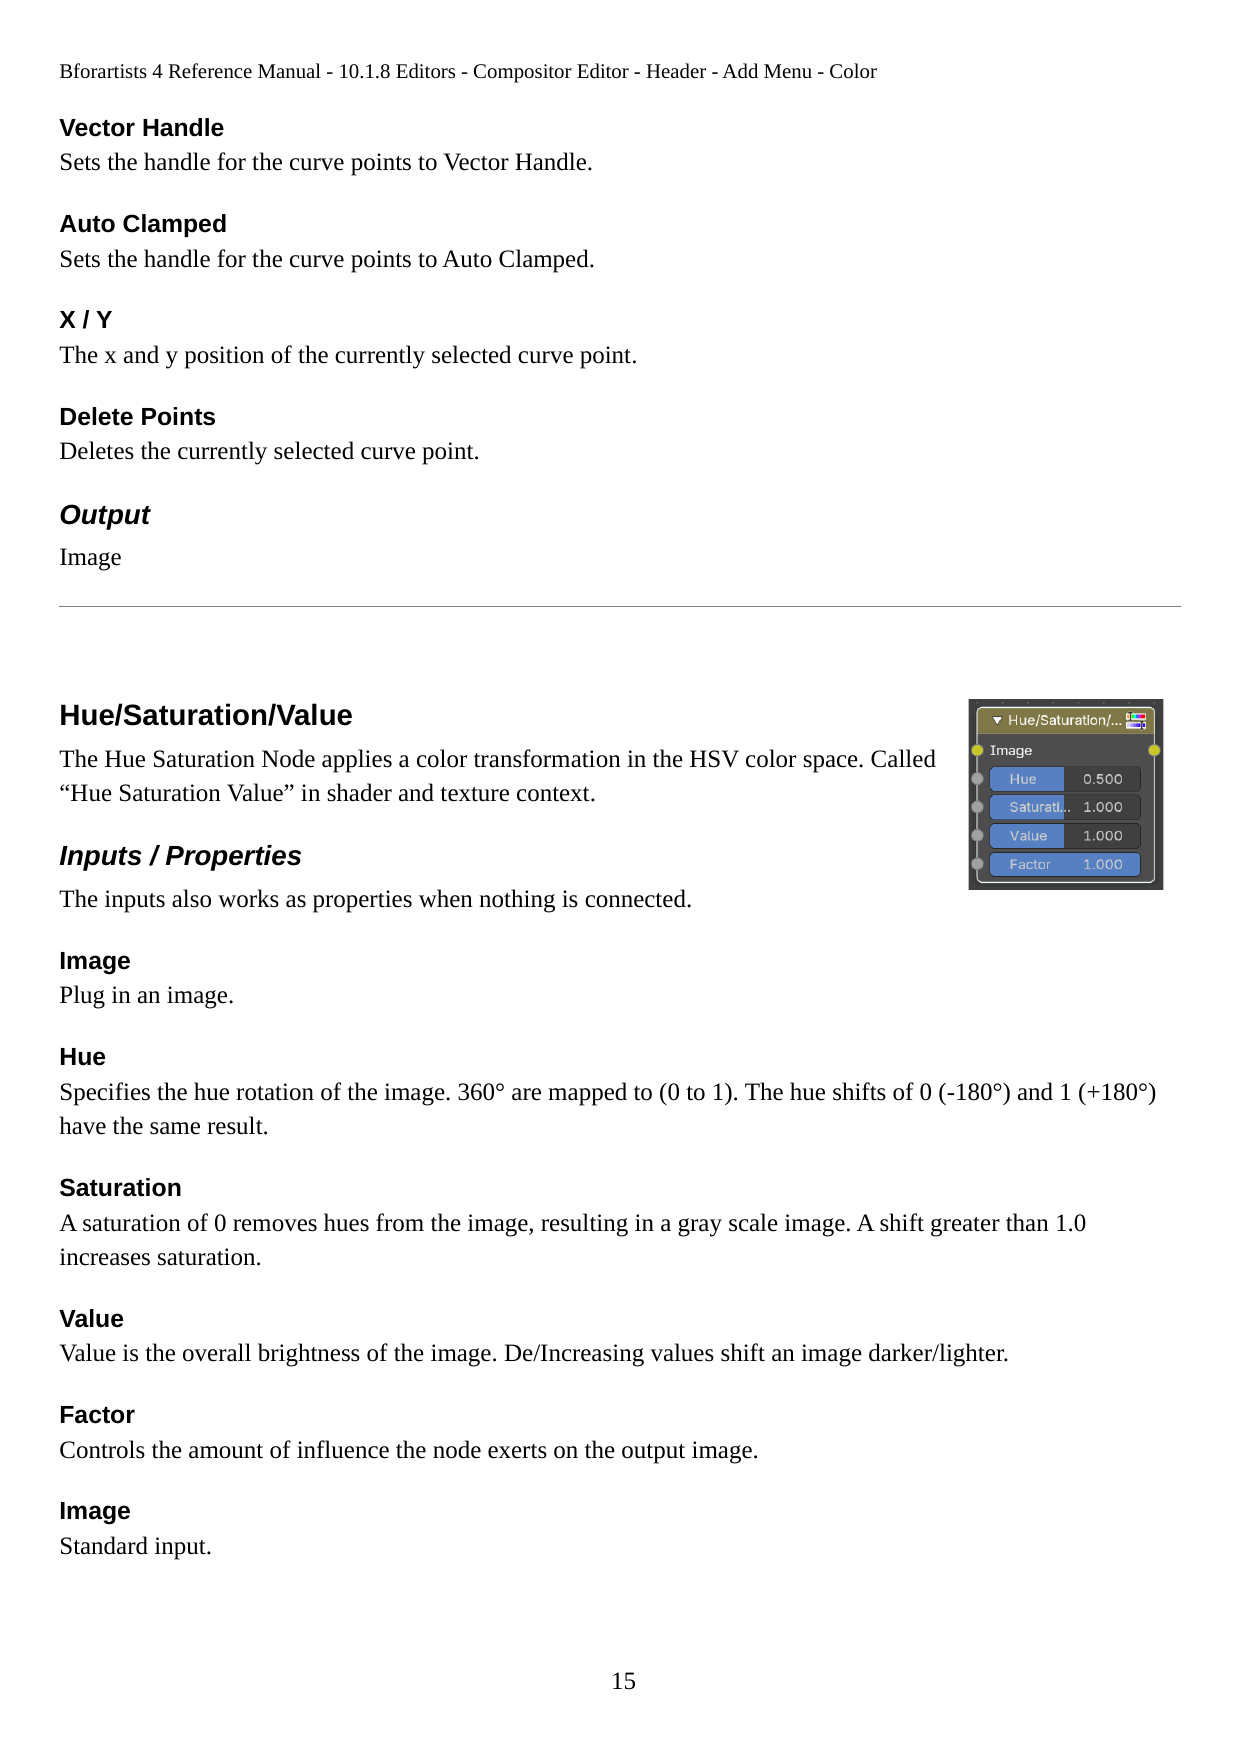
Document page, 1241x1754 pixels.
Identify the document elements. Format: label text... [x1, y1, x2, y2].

text Specifies the hue rotation of the image. 360° are mapped to (0 to 1). The hue shifts of 0 (-180°) and 1 (+180°) have the same result. [59, 1077, 1181, 1140]
subtitle Auto Clamped [59, 209, 1181, 237]
subtitle Image [59, 1496, 1181, 1525]
subtitle [1164, 840, 1181, 872]
subtitle Output [59, 498, 1181, 530]
subtitle Inputs / Properties [59, 840, 968, 872]
text Sets the handle for the curve points to Vector Handle. [59, 147, 1181, 176]
text Deletes the currently selected curve point. [59, 436, 1181, 465]
subtitle Vector Handle [59, 113, 1181, 141]
subtitle Saturation [59, 1173, 1181, 1201]
subtitle Image [59, 946, 1181, 974]
subtitle X / Y [59, 305, 1181, 334]
text Value is the overall brightness of the image. De/Increasing values shift an image darker/lighter. [59, 1338, 1181, 1367]
picture [968, 699, 1164, 890]
text Controls the amount of influence the node exerts on the output image. [59, 1435, 1181, 1464]
subtitle Hue/Saturation/Value [59, 697, 1181, 731]
text Image [59, 542, 1181, 571]
text The x and y position of the currently selected curve point. [59, 340, 1181, 369]
subtitle Factor [59, 1400, 1181, 1429]
text The Hue Saturation Node applies a color transformation in the HSV color space. Called “Hue Saturation Value” in shader and texture context. [59, 744, 968, 807]
text Standard input. [59, 1531, 1181, 1560]
subtitle Delete Points [59, 402, 1181, 430]
subtitle Value [59, 1304, 1181, 1332]
text Sets the handle for the curve points to Auto Clamped. [59, 244, 1181, 272]
text Plug in an image. [59, 981, 1181, 1009]
text The inputs also works as properties when nothing is connected. [59, 884, 1181, 913]
subtitle Hue [59, 1042, 1181, 1071]
text A saturation of 0 removes hues from the image, resulting in a gray scale image. A shift greater than 1.0 increases saturation. [59, 1208, 1181, 1271]
